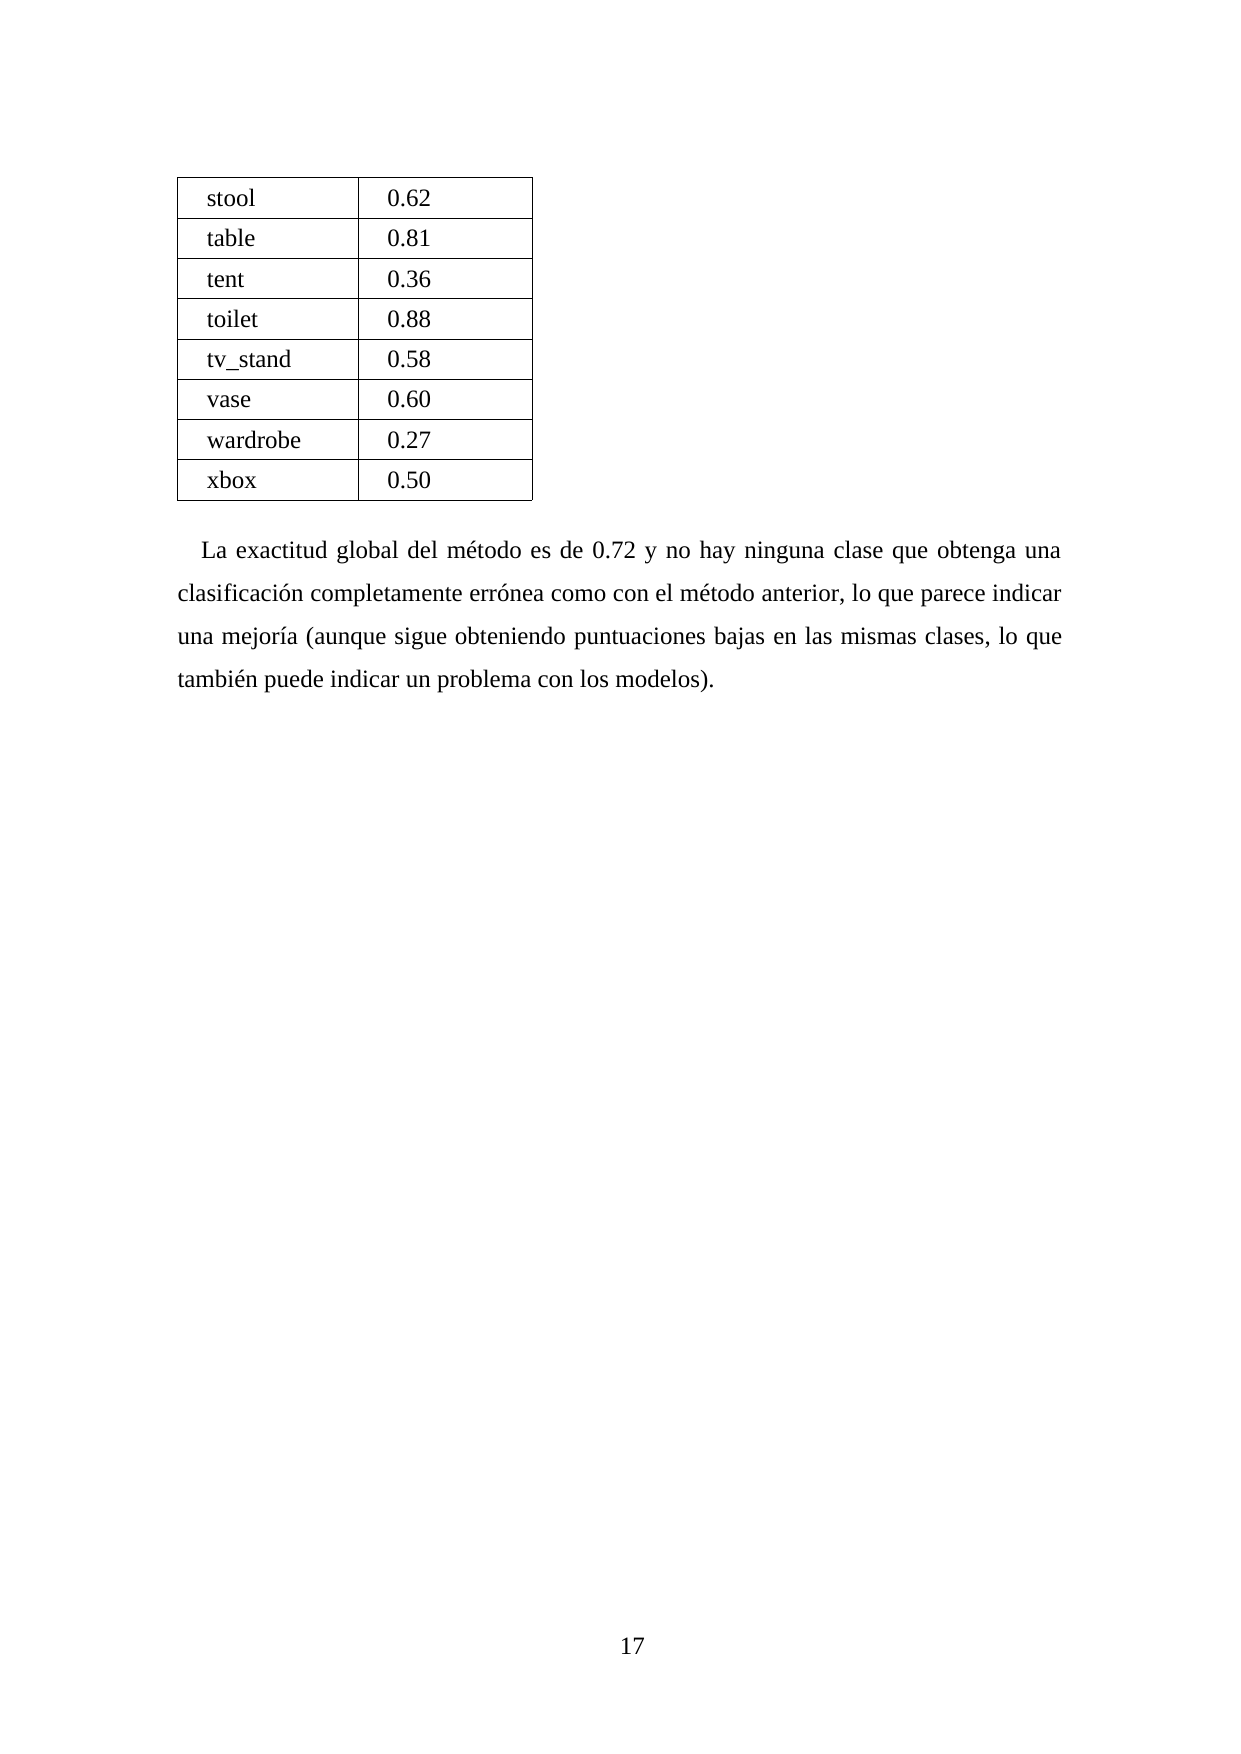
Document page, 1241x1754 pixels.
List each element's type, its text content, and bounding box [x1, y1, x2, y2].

table_cell toilet [178, 299, 358, 338]
table_cell xbox [178, 460, 358, 500]
table_cell 0.27 [359, 420, 532, 459]
table_cell 0.60 [359, 380, 532, 419]
table_cell table [178, 219, 358, 258]
table_cell tv_stand [178, 340, 358, 379]
table_cell 0.36 [359, 259, 532, 298]
table_cell 0.88 [359, 299, 532, 338]
table_cell wardrobe [178, 420, 358, 459]
table_cell 0.58 [359, 340, 532, 379]
table_cell tent [178, 259, 358, 298]
text La exactitud global del método es de 0.72 y no hay ninguna clase que obtenga una clasificación completamente errónea como con el método anterior, lo que parece indicar una mejoría (aunque sigue obteniendo puntuaciones bajas en las mismas clases, lo que también puede indicar un problema con los modelos). [177, 535, 1063, 693]
table_cell 0.50 [359, 460, 532, 500]
table_cell 0.81 [359, 219, 532, 258]
table_cell vase [178, 380, 358, 419]
table_cell 0.62 [359, 178, 532, 217]
table_cell stool [178, 178, 358, 217]
